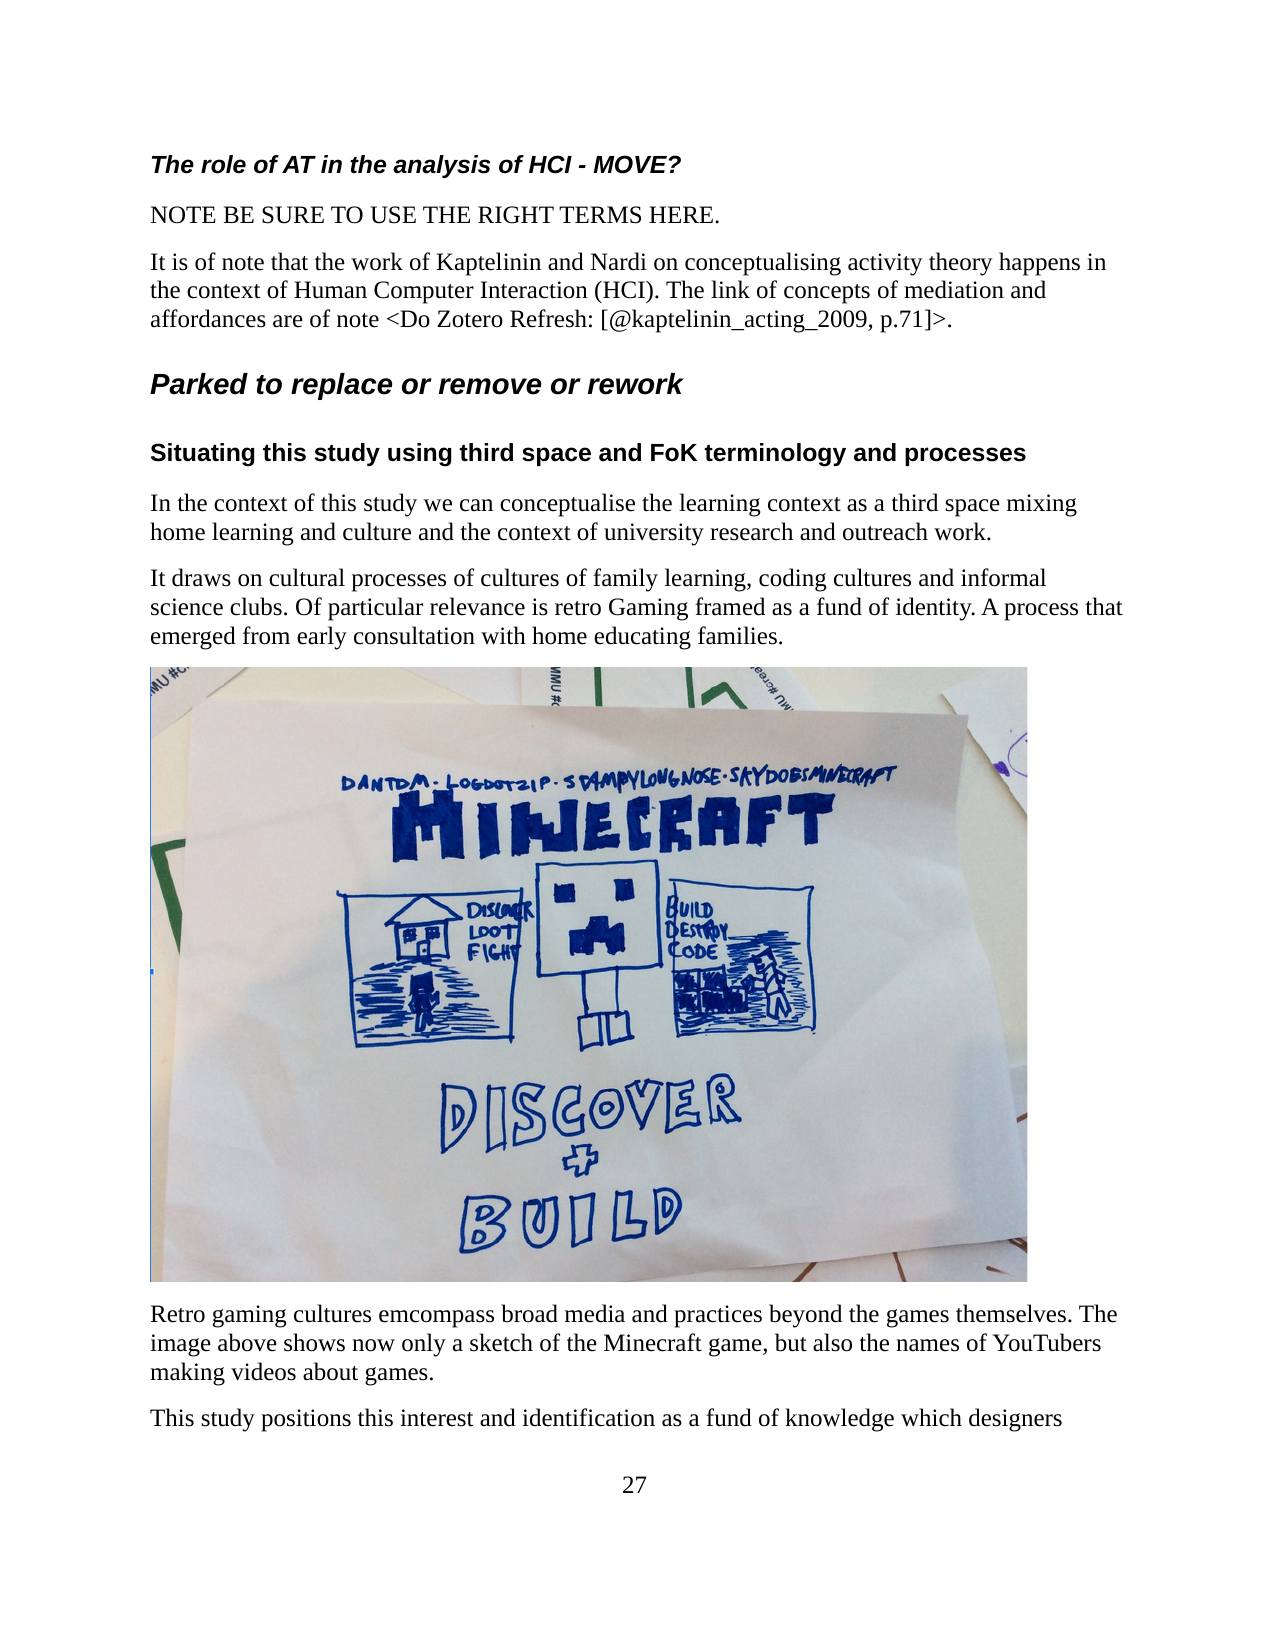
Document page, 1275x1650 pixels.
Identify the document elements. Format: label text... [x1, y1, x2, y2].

text It is of note that the work of Kaptelinin and Nardi on conceptualising activity theory happens in the context of Human Computer Interaction (HCI). The link of concepts of mediation and affordances are of note <Do Zotero Refresh: [@kaptelinin_acting_2009, p.71]>. [150, 247, 1125, 333]
text This study positions this interest and identification as a fund of knowledge which designers [150, 1403, 1125, 1432]
text Retro gaming cultures emcompass broad media and practices beyond the games themselves. The image above shows now only a sketch of the Minecraft game, but also the names of YouTubers making videos about games. [150, 1299, 1125, 1385]
subtitle Parked to replace or remove or rework [150, 367, 1125, 400]
subtitle Situating this study using third space and FoK terminology and processes [150, 438, 1125, 466]
text It draws on cultural processes of cultures of family learning, coding cultures and informal science clubs. Of particular relevance is retro Gaming framed as a fund of identity. A process that emerged from early consultation with home educating families. [150, 563, 1125, 649]
text NOTE BE SURE TO USE THE RIGHT TERMS HERE. [150, 200, 1125, 229]
subtitle The role of AT in the analysis of HCI - MOVE? [150, 150, 1125, 178]
picture [150, 667, 1028, 1282]
text In the context of this study we can conceptualise the learning context as a third space mixing home learning and culture and the context of university research and outreach work. [150, 488, 1125, 545]
